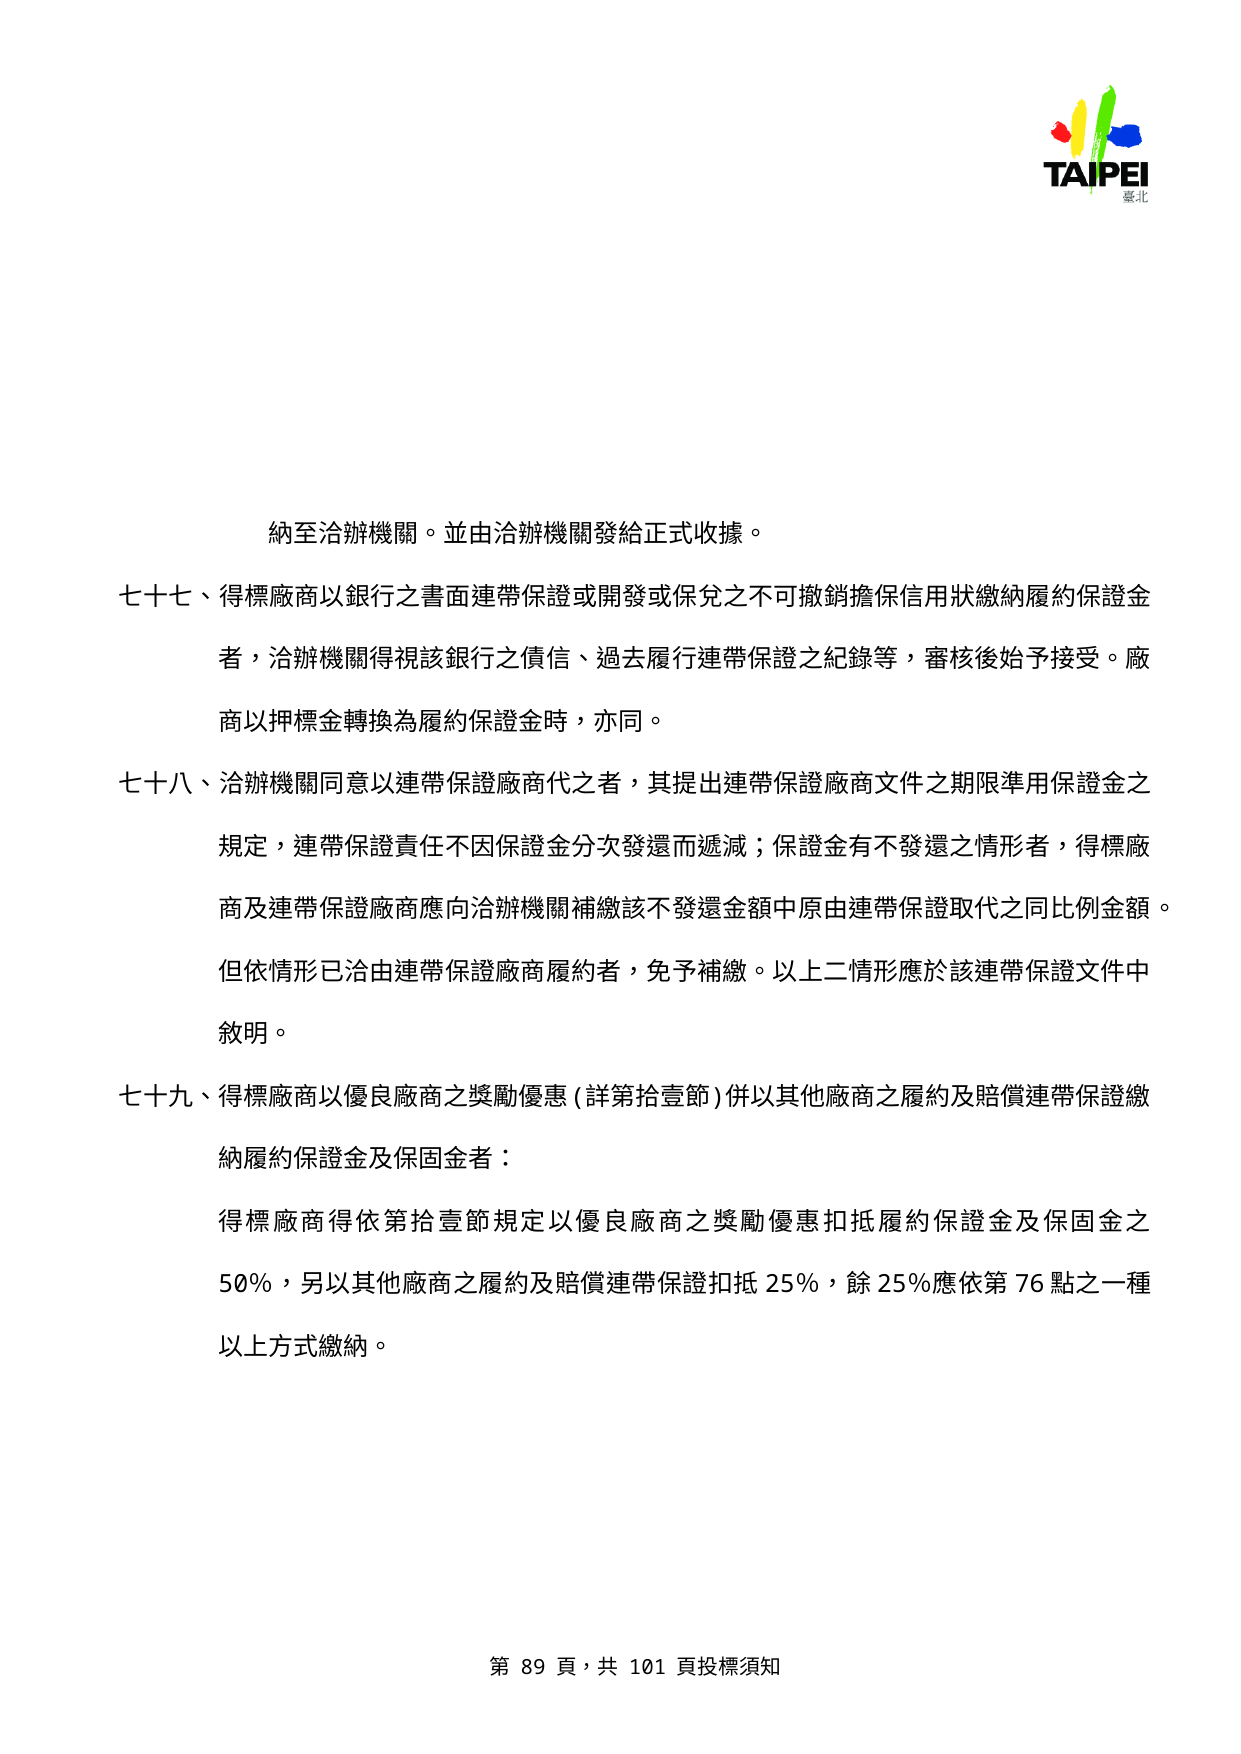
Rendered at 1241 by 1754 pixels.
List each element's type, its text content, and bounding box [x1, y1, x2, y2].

text 七十八、洽辦機關同意以連帶保證廠商代之者，其提出連帶保證廠商文件之期限準用保證金之規定，連帶保證責任不因保證金分次發還而遞減；保證金有不發還之情形者，得標廠商及連帶保證廠商應向洽辦機關補繳該不發還金額中原由連帶保證取代之同比例金額。但依情形已洽由連帶保證廠商履約者，免予補繳。以上二情形應於該連帶保證文件中敘明。 [118, 740, 1152, 1053]
text 七十九、得標廠商以優良廠商之獎勵優惠(詳第拾壹節)併以其他廠商之履約及賠償連帶保證繳納履約保證金及保固金者： [118, 1053, 1152, 1178]
text 七十七、得標廠商以銀行之書面連帶保證或開發或保兌之不可撤銷擔保信用狀繳納履約保證金者，洽辦機關得視該銀行之債信、過去履行連帶保證之紀錄等，審核後始予接受。廠商以押標金轉換為履約保證金時，亦同。 [118, 553, 1152, 740]
text 得標廠商得依第拾壹節規定以優良廠商之獎勵優惠扣抵履約保證金及保固金之50％，另以其他廠商之履約及賠償連帶保證扣抵25％，餘25％應依第76點之一種以上方式繳納。 [218, 1178, 1152, 1365]
text 納至洽辦機關。並由洽辦機關發給正式收據。 [268, 490, 1152, 553]
